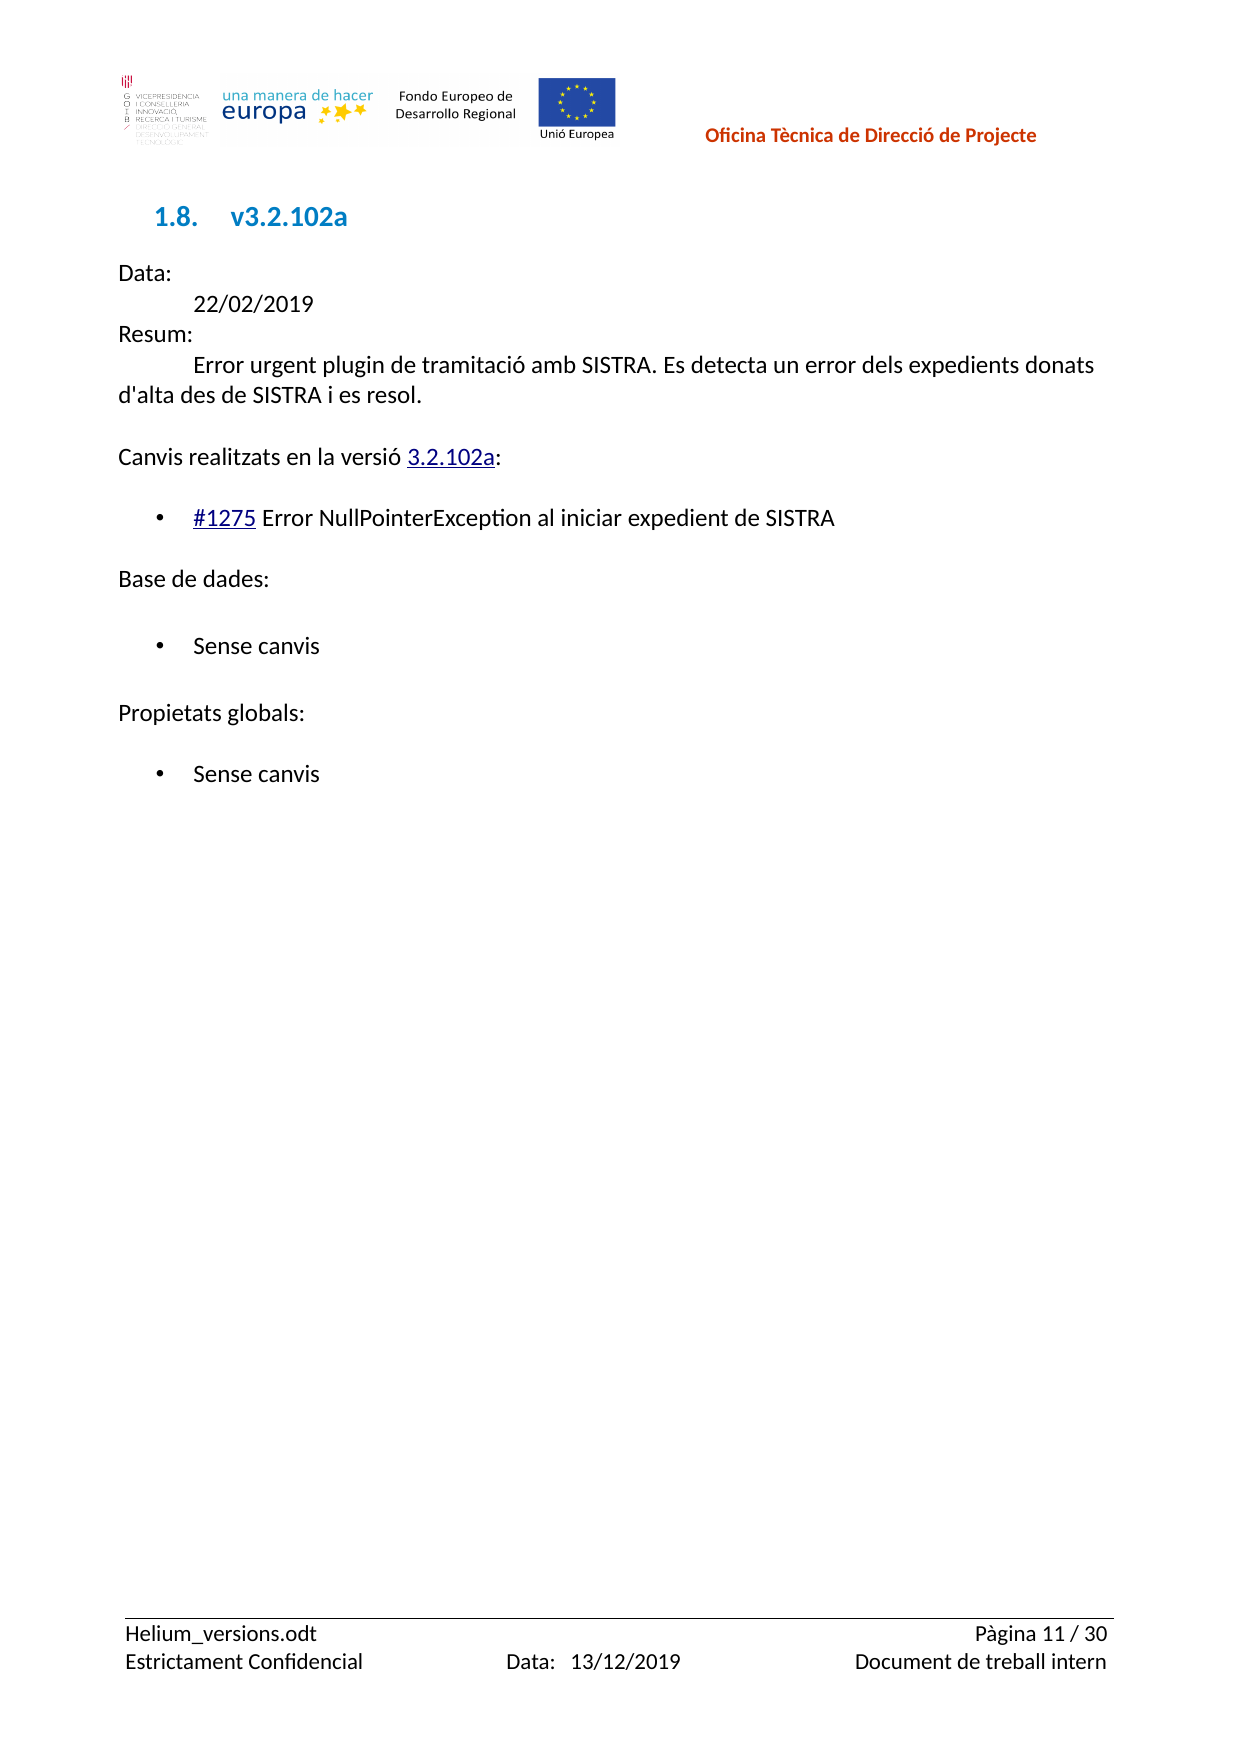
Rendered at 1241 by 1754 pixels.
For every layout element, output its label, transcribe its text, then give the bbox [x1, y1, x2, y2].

text 22/02/2019 [118, 288, 1122, 319]
list Sense canvis [156, 630, 1122, 660]
list #1275 Error NullPointerException al iniciar expedient de SISTRA [156, 502, 1122, 532]
text Canvis realitzats en la versió 3.2.102a: [118, 441, 1122, 471]
text Propietats globals: [118, 697, 1122, 727]
text Error urgent plugin de tramitació amb SISTRA. Es detecta un error dels expedients donats d'alta des de SISTRA i es resol. [118, 349, 1122, 410]
text Resum: [118, 319, 1122, 349]
list Sense canvis [156, 758, 1122, 788]
picture [118, 73, 213, 147]
text Data: [118, 258, 1122, 288]
subtitle v3.2.102a [153, 198, 1122, 234]
picture [219, 73, 621, 147]
text Base de dades: [118, 563, 1122, 593]
